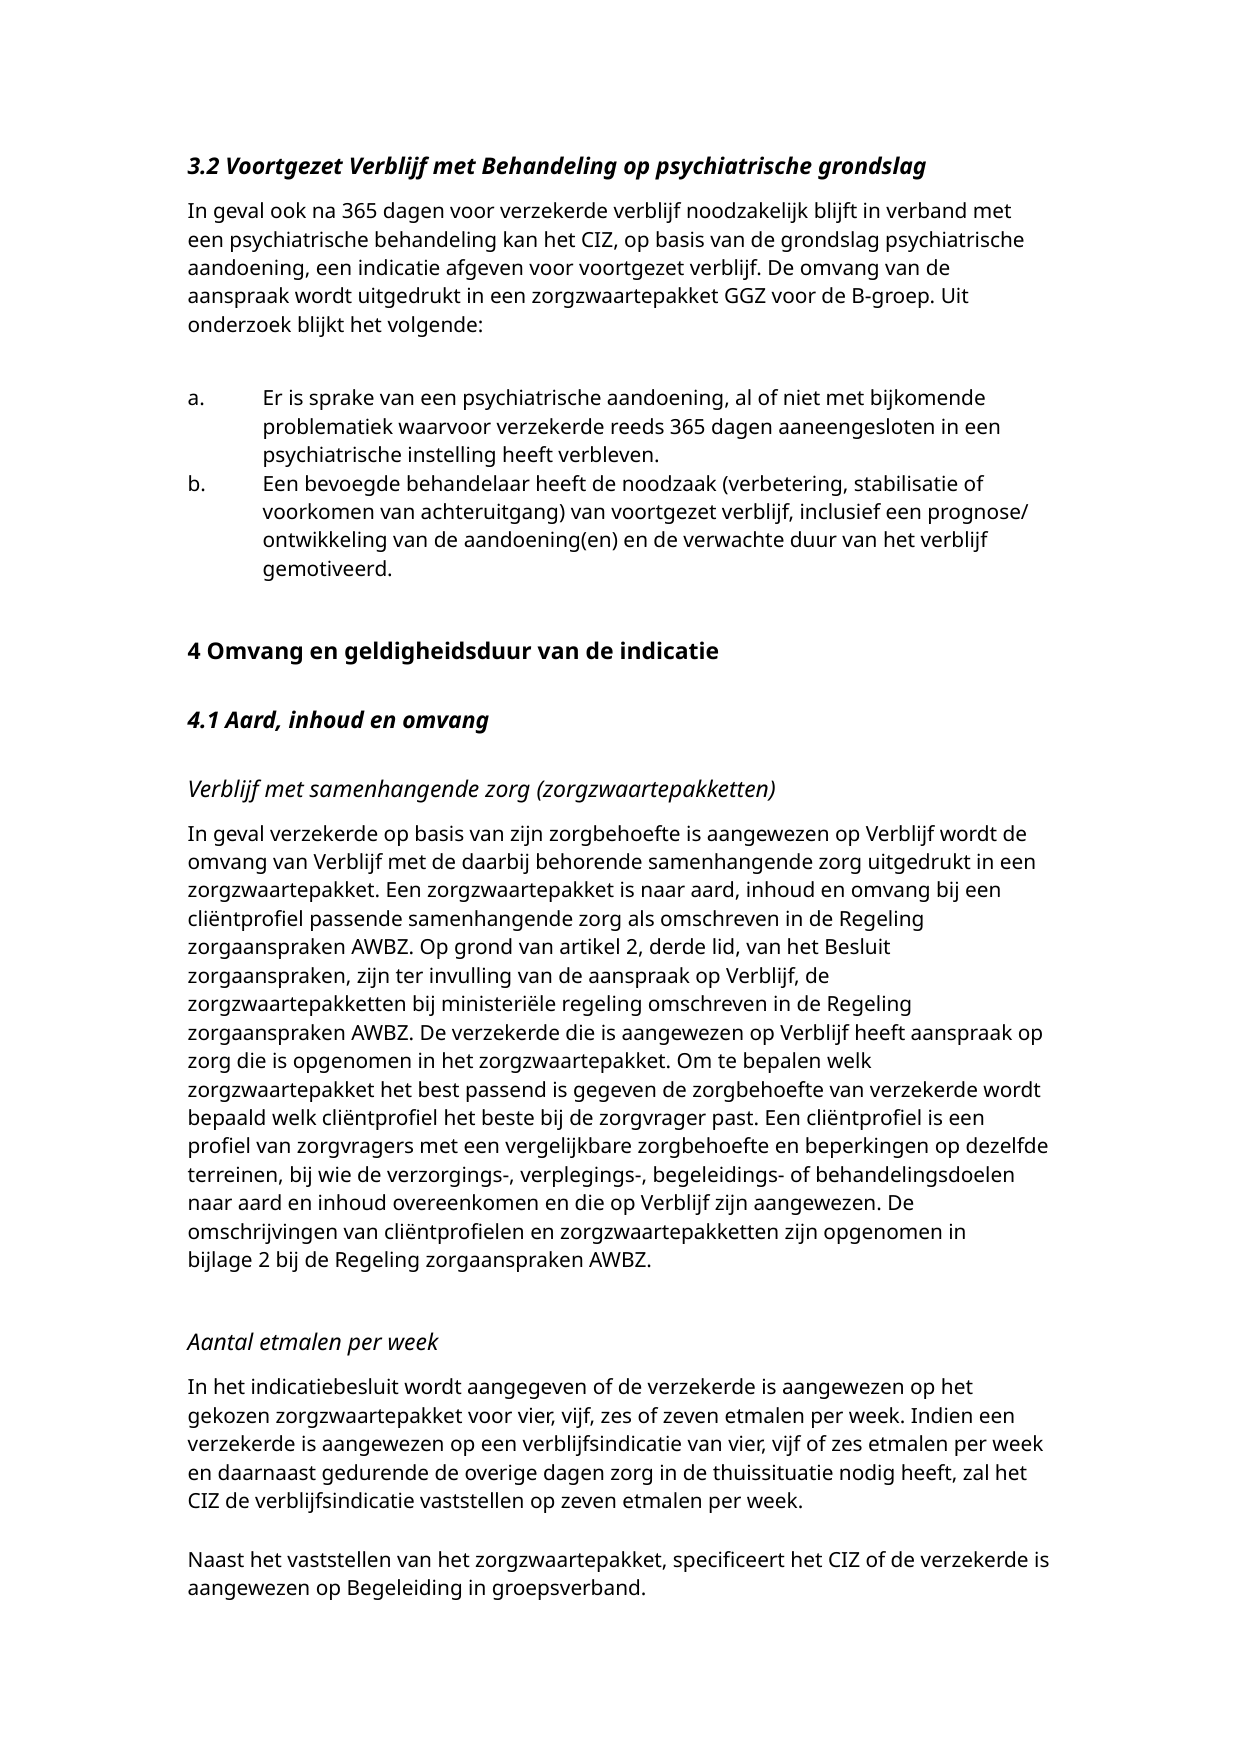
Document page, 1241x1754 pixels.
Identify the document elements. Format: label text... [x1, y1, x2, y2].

list Er is sprake van een psychiatrische aandoening, al of niet met bijkomende problematiek waarvoor verzekerde reeds 365 dagen aaneengesloten in een psychiatrische instelling heeft verbleven. [187, 383, 1053, 469]
text In geval verzekerde op basis van zijn zorgbehoefte is aangewezen op Verblijf wordt de omvang van Verblijf met de daarbij behorende samenhangende zorg uitgedrukt in een zorgzwaartepakket. Een zorgzwaartepakket is naar aard, inhoud en omvang bij een cliëntprofiel passende samenhangende zorg als omschreven in de Regeling zorgaanspraken AWBZ. Op grond van artikel 2, derde lid, van het Besluit zorgaanspraken, zijn ter invulling van de aanspraak op Verblijf, de zorgzwaartepakketten bij ministeriële regeling omschreven in de Regeling zorgaanspraken AWBZ. De verzekerde die is aangewezen op Verblijf heeft aanspraak op zorg die is opgenomen in het zorgzwaartepakket. Om te bepalen welk zorgzwaartepakket het best passend is gegeven de zorgbehoefte van verzekerde wordt bepaald welk cliëntprofiel het beste bij de zorgvrager past. Een cliëntprofiel is een profiel van zorgvragers met een vergelijkbare zorgbehoefte en beperkingen op dezelfde terreinen, bij wie de verzorgings-, verplegings-, begeleidings- of behandelingsdoelen naar aard en inhoud overeenkomen en die op Verblijf zijn aangewezen. De omschrijvingen van cliëntprofielen en zorgzwaartepakketten zijn opgenomen in bijlage 2 bij de Regeling zorgaanspraken AWBZ. [187, 819, 1053, 1274]
text Naast het vaststellen van het zorgzwaartepakket, specificeert het CIZ of de verzekerde is aangewezen op Begeleiding in groepsverband. [187, 1545, 1053, 1602]
text In het indicatiebesluit wordt aangegeven of de verzekerde is aangewezen op het gekozen zorgzwaartepakket voor vier, vijf, zes of zeven etmalen per week. Indien een verzekerde is aangewezen op een verblijfsindicatie van vier, vijf of zes etmalen per week en daarnaast gedurende de overige dagen zorg in de thuissituatie nodig heeft, zal het CIZ de verblijfsindicatie vaststellen op zeven etmalen per week. [187, 1372, 1053, 1515]
subtitle Verblijf met samenhangende zorg (zorgzwaartepakketten) [187, 772, 1053, 804]
list Een bevoegde behandelaar heeft de noodzaak (verbetering, stabilisatie of voorkomen van achteruitgang) van voortgezet verblijf, inclusief een prognose/ ontwikkeling van de aandoening(en) en de verwachte duur van het verblijf gemotiveerd. [187, 469, 1053, 582]
subtitle 4 Omvang en geldigheidsduur van de indicatie [187, 635, 1053, 666]
subtitle 3.2 Voortgezet Verblijf met Behandeling op psychiatrische grondslag [187, 150, 1053, 181]
subtitle 4.1 Aard, inhoud en omvang [187, 704, 1053, 735]
subtitle Aantal etmalen per week [187, 1326, 1053, 1357]
text In geval ook na 365 dagen voor verzekerde verblijf noodzakelijk blijft in verband met een psychiatrische behandeling kan het CIZ, op basis van de grondslag psychiatrische aandoening, een indicatie afgeven voor voortgezet verblijf. De omvang van de aanspraak wordt uitgedrukt in een zorgzwaartepakket GGZ voor de B-groep. Uit onderzoek blijkt het volgende: [187, 196, 1053, 338]
